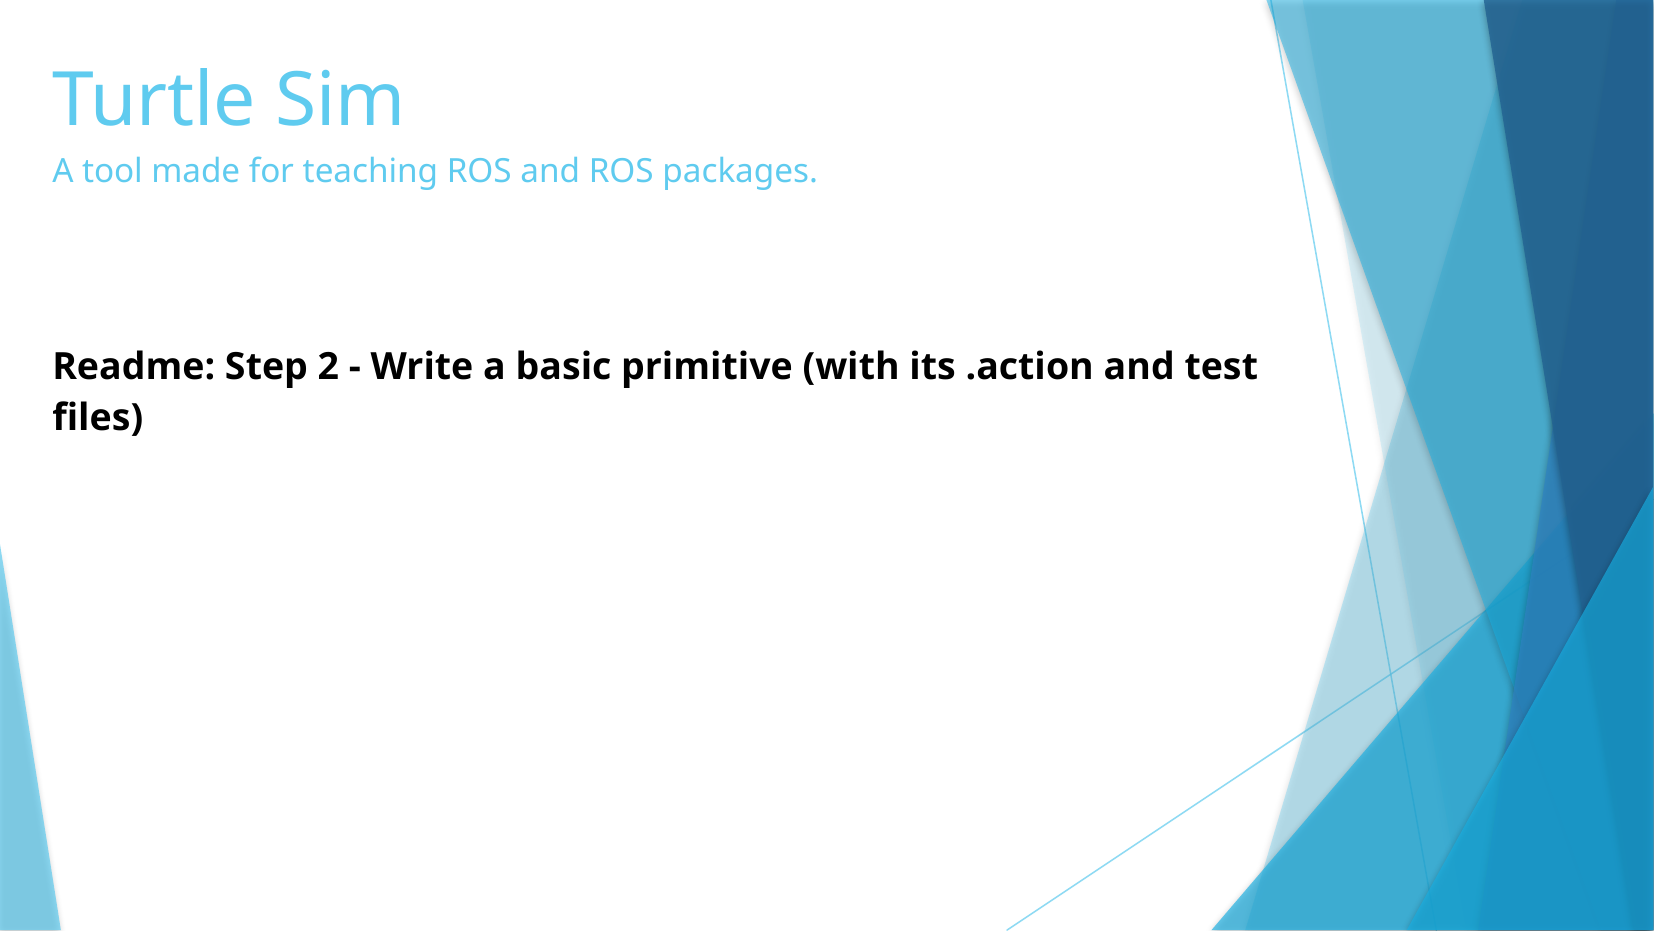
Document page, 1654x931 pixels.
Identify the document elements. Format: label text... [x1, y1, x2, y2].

text_box Turtle Sim A tool made for teaching ROS and ROS packages. Readme: Step 2 - Write a basic primitive (with its .action and test files) [37, 37, 1276, 931]
